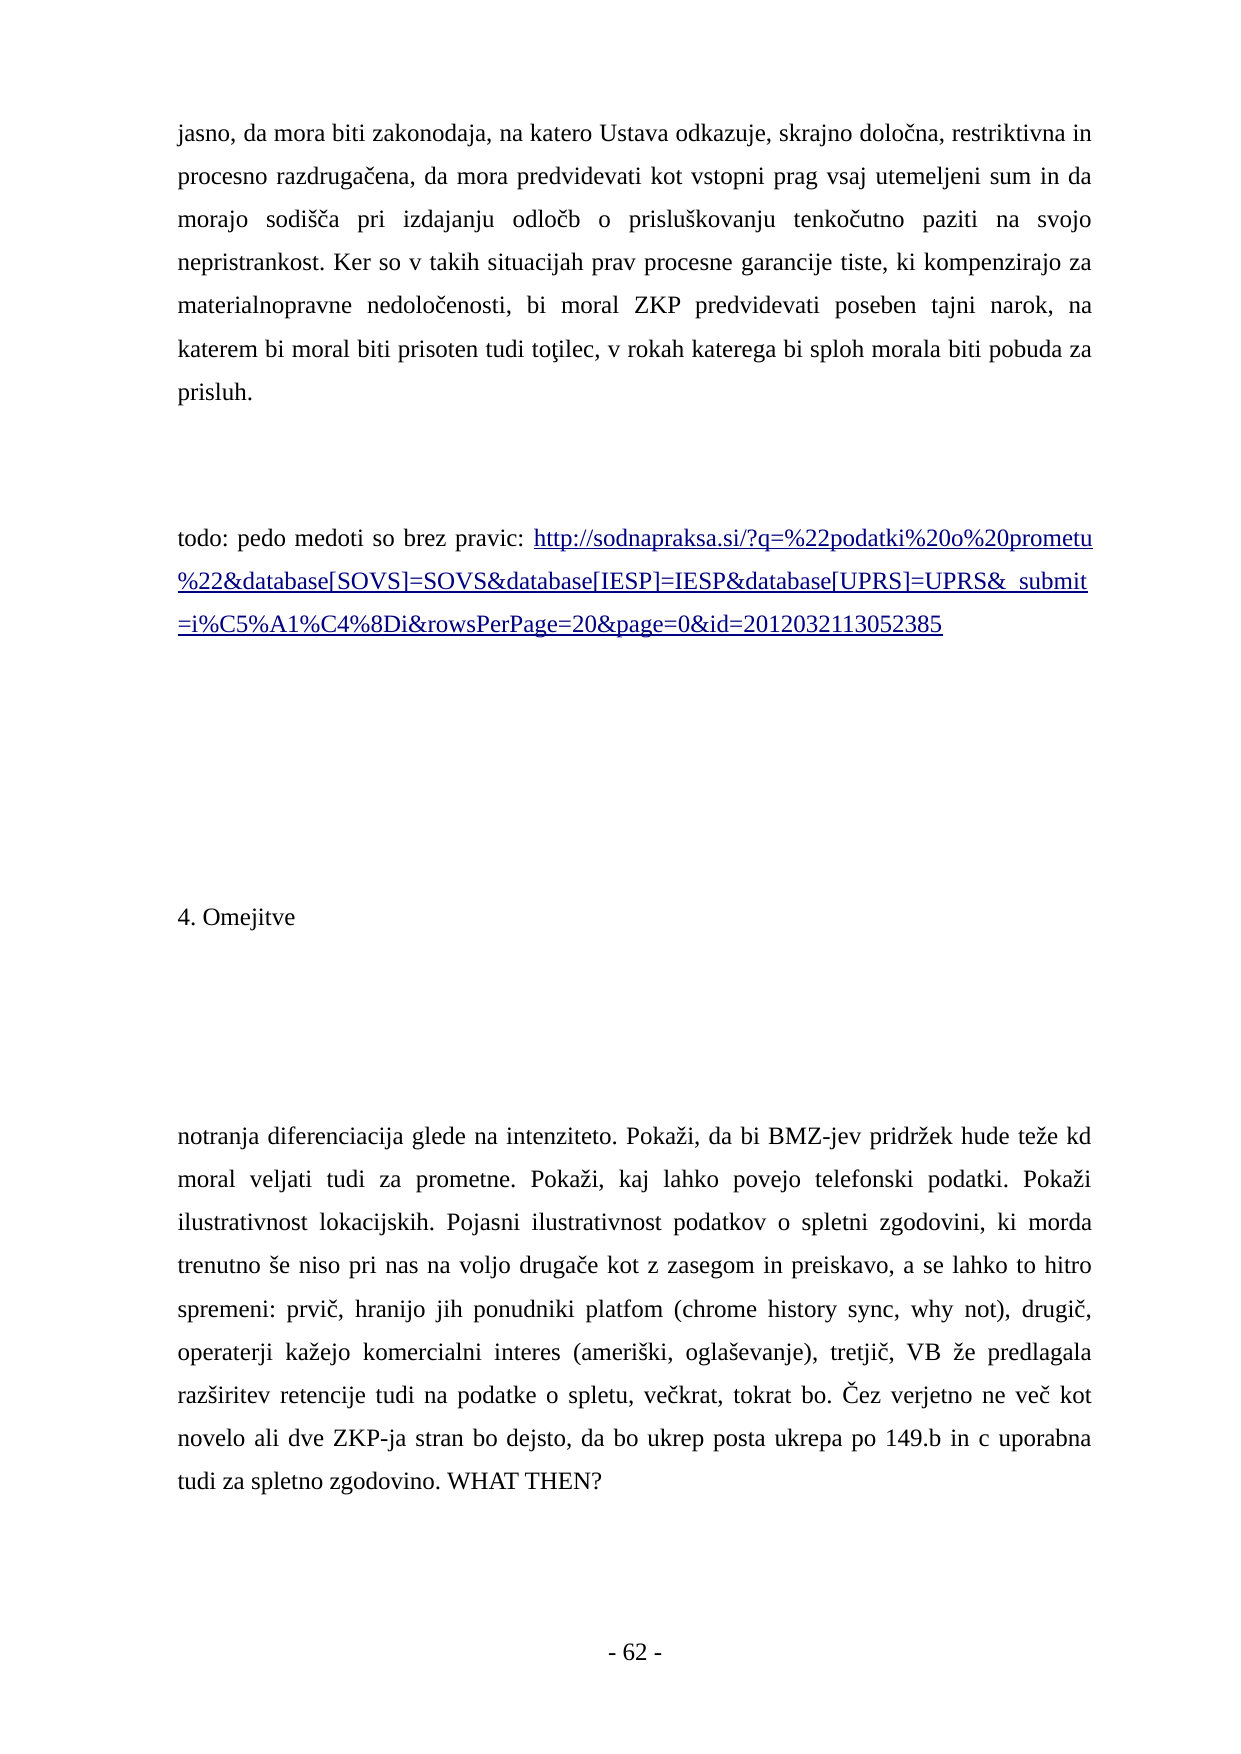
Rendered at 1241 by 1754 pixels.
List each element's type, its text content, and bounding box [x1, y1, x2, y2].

text todo: pedo medoti so brez pravic: http://sodnapraksa.si/?q=%22podatki%20o%20prometu%22&database[SOVS]=SOVS&database[IESP]=IESP&database[UPRS]=UPRS&_submit=i%C5%A1%C4%8Di&rowsPerPage=20&page=0&id=2012032113052385 [177, 523, 1093, 638]
text 4. Omejitve [177, 902, 1093, 931]
text jasno, da mora biti zakonodaja, na katero Ustava odkazuje, skrajno določna, restriktivna in procesno razdrugačena, da mora predvidevati kot vstopni prag vsaj utemeljeni sum in da morajo sodišča pri izdajanju odločb o prisluškovanju tenkočutno paziti na svojo nepristrankost. Ker so v takih situacijah prav procesne garancije tiste, ki kompenzirajo za materialnopravne nedoločenosti, bi moral ZKP predvidevati poseben tajni narok, na katerem bi moral biti prisoten tudi toţilec, v rokah katerega bi sploh morala biti pobuda za prisluh. [177, 118, 1093, 406]
text notranja diferenciacija glede na intenziteto. Pokaži, da bi BMZ-jev pridržek hude teže kd moral veljati tudi za prometne. Pokaži, kaj lahko povejo telefonski podatki. Pokaži ilustrativnost lokacijskih. Pojasni ilustrativnost podatkov o spletni zgodovini, ki morda trenutno še niso pri nas na voljo drugače kot z zasegom in preiskavo, a se lahko to hitro spremeni: prvič, hranijo jih ponudniki platfom (chrome history sync, why not), drugič, operaterji kažejo komercialni interes (ameriški, oglaševanje), tretjič, VB že predlagala razširitev retencije tudi na podatke o spletu, večkrat, tokrat bo. Čez verjetno ne več kot novelo ali dve ZKP-ja stran bo dejsto, da bo ukrep posta ukrepa po 149.b in c uporabna tudi za spletno zgodovino. WHAT THEN? [177, 1121, 1093, 1495]
